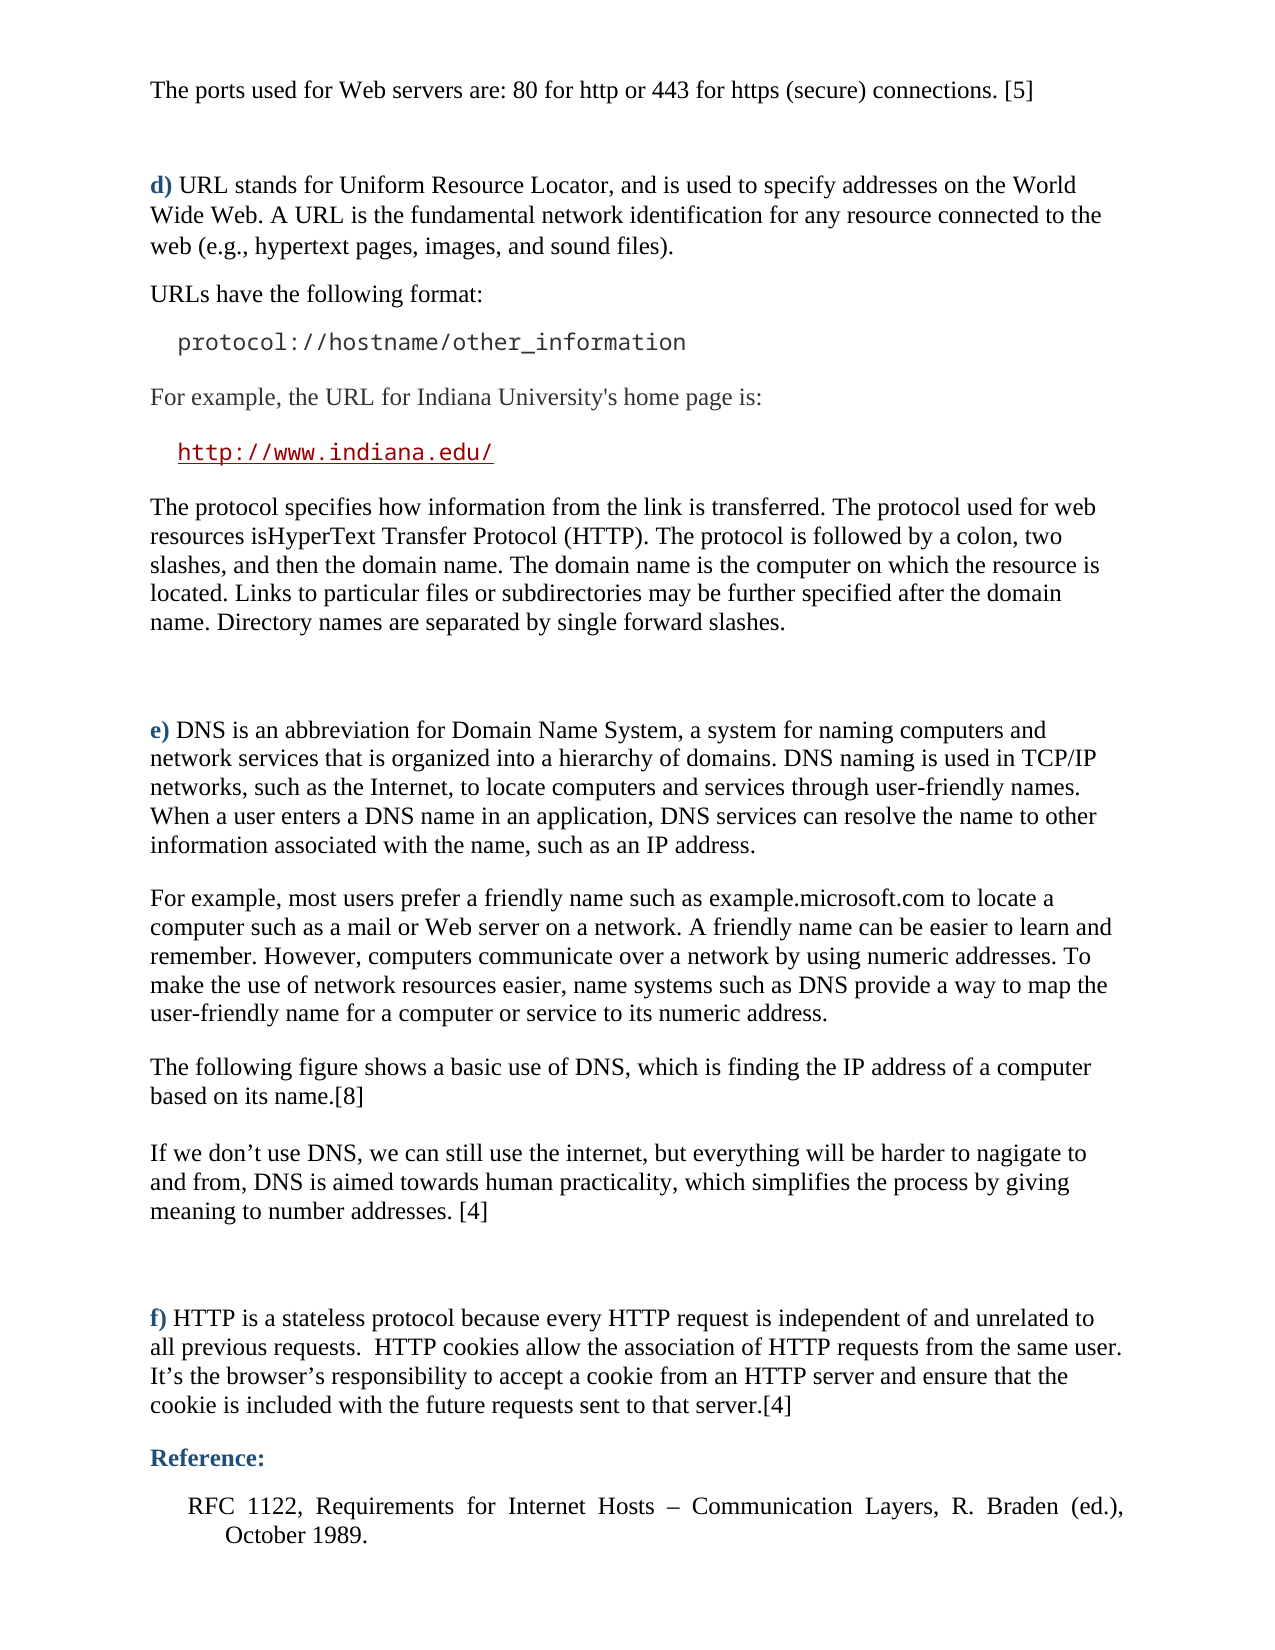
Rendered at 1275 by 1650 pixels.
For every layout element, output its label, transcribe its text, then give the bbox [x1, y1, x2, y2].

text The ports used for Web servers are: 80 for http or 443 for https (secure) connections. [5] [150, 75, 1125, 104]
text RFC 1122, Requirements for Internet Hosts – Communication Layers, R. Braden (ed.), October 1989. [187, 1491, 1125, 1548]
text The following figure shows a basic use of DNS, which is finding the IP address of a computer based on its name.[8] If we don’t use DNS, we can still use the internet, but everything will be harder to nagigate to and from, DNS is aimed towards human practicality, which simplifies the process by giving meaning to number addresses. [4] [150, 1052, 1125, 1225]
text Reference: [150, 1443, 1125, 1472]
text For example, most users prefer a friendly name such as example.microsoft.com to locate a computer such as a mail or Web server on a network. A friendly name can be easier to learn and remember. However, computers communicate over a network by using numeric addresses. To make the use of network resources easier, name systems such as DNS provide a way to map the user-friendly name for a computer or service to its numeric address. [150, 883, 1125, 1027]
text The protocol specifies how information from the link is transferred. The protocol used for web resources isHyperText Transfer Protocol (HTTP). The protocol is followed by a colon, two slashes, and then the domain name. The domain name is the computer on which the resource is located. Links to particular files or subdirectories may be further specified after the domain name. Directory names are separated by single forward slashes. [150, 492, 1125, 636]
text f) HTTP is a stateless protocol because every HTTP request is independent of and unrelated to all previous requests. HTTP cookies allow the association of HTTP requests from the same user. It’s the browser’s responsibility to accept a cookie from an HTTP server and ensure that the cookie is included with the future requests sent to that server.[4] [150, 1303, 1125, 1418]
text For example, the URL for Indiana University's home page is: [150, 382, 1125, 411]
text URLs have the following format: [150, 279, 1125, 307]
text http://www.indiana.edu/ [150, 436, 1125, 467]
text d) URL stands for Uniform Resource Locator, and is used to specify addresses on the World Wide Web. A URL is the fundamental network identification for any resource connected to the web (e.g., hypertext pages, images, and sound files). [150, 170, 1125, 260]
text protocol://hostname/other_information [150, 326, 1125, 357]
text e) DNS is an abbreviation for Domain Name System, a system for naming computers and network services that is organized into a hierarchy of domains. DNS naming is used in TCP/IP networks, such as the Internet, to locate computers and services through user-friendly names. When a user enters a DNS name in an application, DNS services can resolve the name to other information associated with the name, such as an IP address. [150, 715, 1125, 858]
